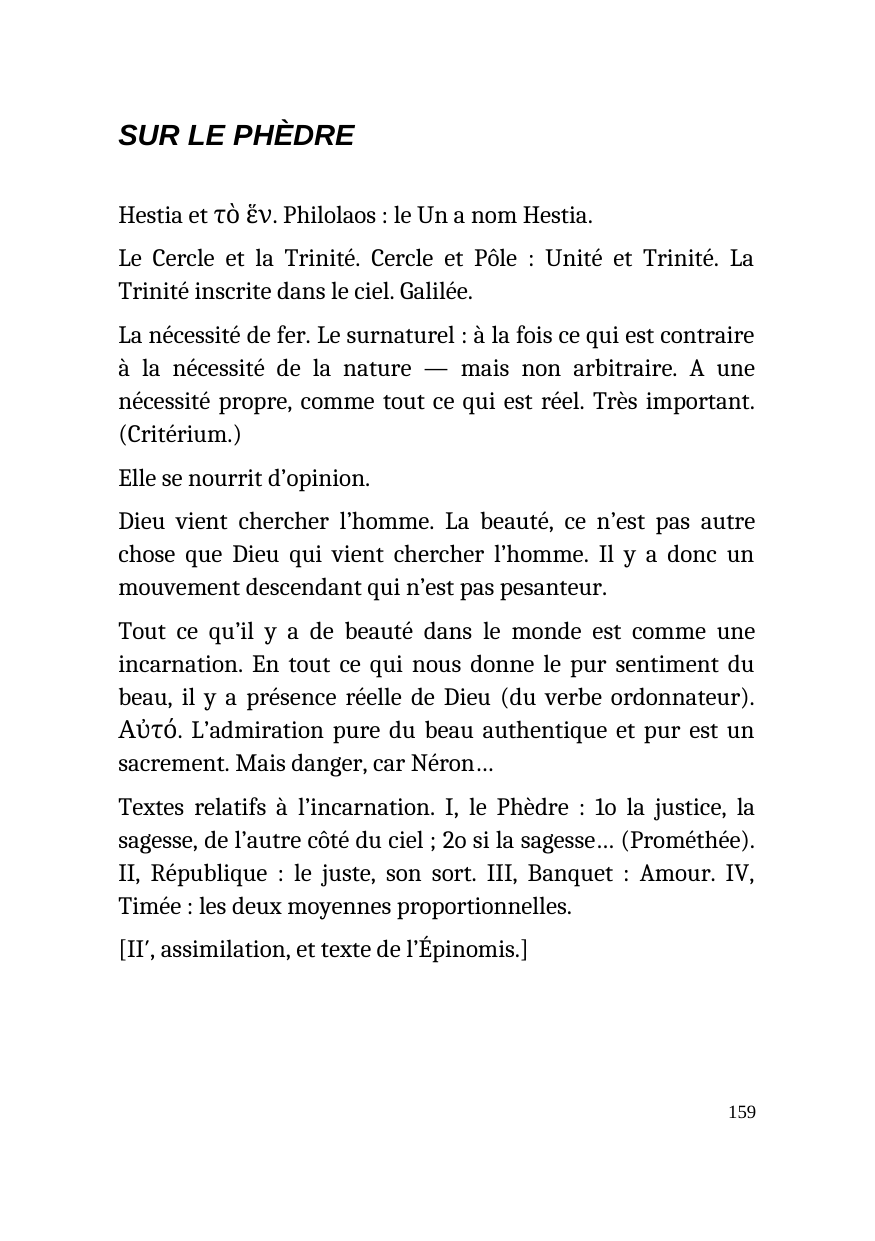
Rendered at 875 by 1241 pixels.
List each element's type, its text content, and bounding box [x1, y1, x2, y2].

text Dieu vient chercher l’homme. La beauté, ce n’est pas autre chose que Dieu qui vient chercher l’homme. Il y a donc un mouvement descendant qui n’est pas pesanteur. [118, 507, 756, 602]
text Hestia et τὸ ἕν. Philolaos : le Un a nom Hestia. [118, 201, 756, 229]
text Tout ce qu’il y a de beauté dans le monde est comme une incarnation. En tout ce qui nous donne le pur sentiment du beau, il y a présence réelle de Dieu (du verbe ordonnateur). Αὐτό. L’admiration pure du beau authentique et pur est un sacrement. Mais danger, car Néron… [118, 617, 756, 778]
text Textes relatifs à l’incarnation. I, le Phèdre : 1o la justice, la sagesse, de l’autre côté du ciel ; 2o si la sagesse… (Prométhée). II, République : le juste, son sort. III, Banquet : Amour. IV, Timée : les deux moyennes proportionnelles. [118, 793, 756, 921]
text Le Cercle et la Trinité. Cercle et Pôle : Unité et Trinité. La Trinité inscrite dans le ciel. Galilée. [118, 244, 756, 306]
text La nécessité de fer. Le surnaturel : à la fois ce qui est contraire à la nécessité de la nature — mais non arbitraire. A une nécessité propre, comme tout ce qui est réel. Très important. (Critérium.) [118, 321, 756, 449]
subtitle SUR LE PHÈDRE [118, 118, 756, 152]
text Elle se nourrit d’opinion. [118, 464, 756, 492]
text [II′, assimilation, et texte de l’Épinomis.] [118, 935, 756, 964]
